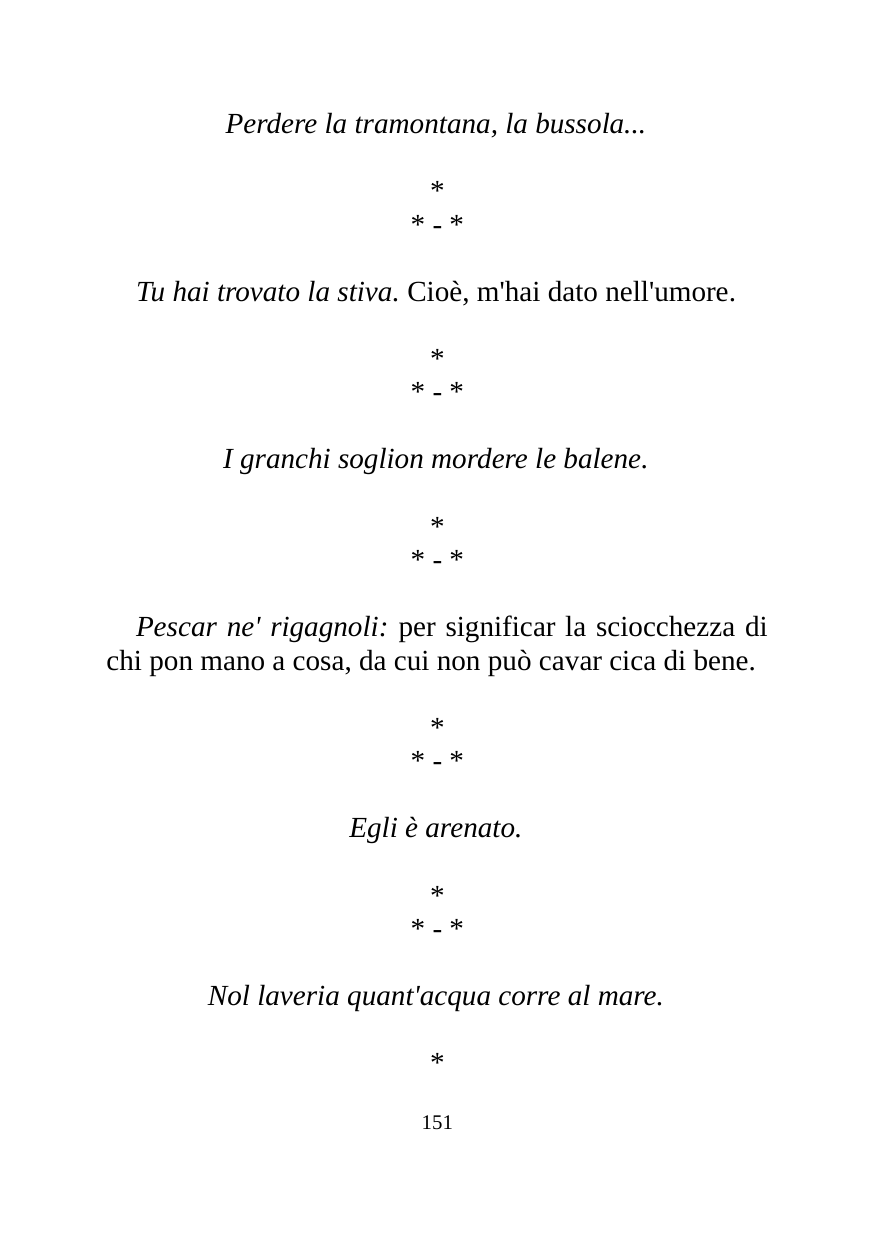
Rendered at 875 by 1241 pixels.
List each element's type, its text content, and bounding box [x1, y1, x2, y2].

text * [106, 341, 768, 374]
text Perdere la tramontana, la bussola... [106, 106, 768, 140]
text Nol laveria quant'acqua corre al mare. [106, 978, 768, 1012]
text * [106, 878, 768, 911]
text Tu hai trovato la stiva. Cioè, m'hai dato nell'umore. [106, 274, 768, 307]
text * [106, 710, 768, 743]
text * - * [106, 374, 768, 408]
text * [106, 509, 768, 542]
text Pescar ne' rigagnoli: per significar la sciocchezza di chi pon mano a cosa, da cui non può cavar cica di bene. [106, 609, 768, 676]
text * - * [106, 743, 768, 777]
text * - * [106, 207, 768, 240]
text * [106, 173, 768, 207]
text I granchi soglion mordere le balene. [106, 442, 768, 475]
text * [106, 1045, 768, 1079]
text Egli è arenato. [106, 811, 768, 844]
text * - * [106, 911, 768, 945]
text * - * [106, 542, 768, 576]
